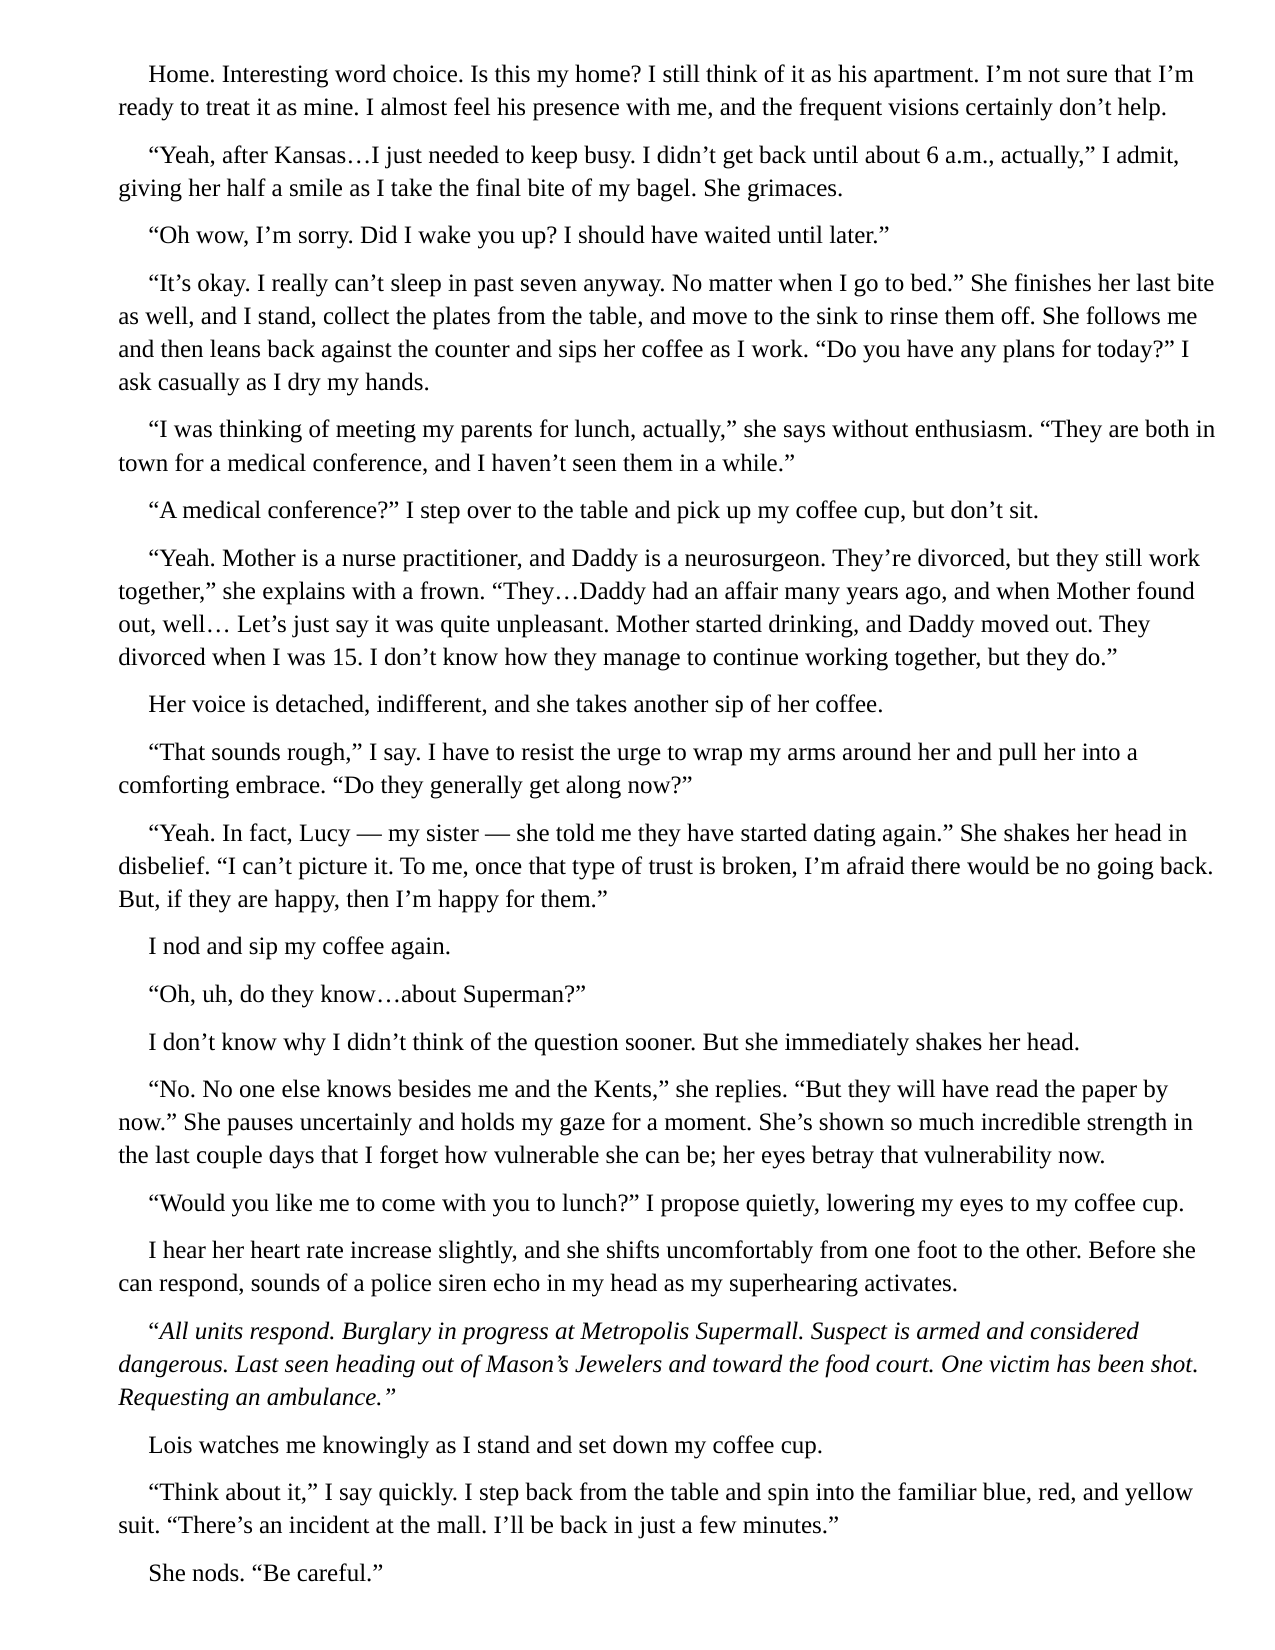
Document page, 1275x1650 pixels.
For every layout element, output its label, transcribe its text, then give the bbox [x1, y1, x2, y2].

text “Think about it,” I say quickly. I step back from the table and spin into the familiar blue, red, and yellow suit. “There’s an incident at the mall. I’ll be back in just a few minutes.” [118, 1477, 1216, 1539]
text “Oh wow, I’m sorry. Did I wake you up? I should have waited until later.” [118, 220, 1216, 249]
text “Oh, uh, do they know…about Superman?” [118, 979, 1216, 1008]
text She nods. “Be careful.” [118, 1558, 1216, 1587]
text “Yeah. In fact, Lucy — my sister — she told me they have started dating again.” She shakes her head in disbelief. “I can’t picture it. To me, once that type of trust is broken, I’m afraid there would be no going back. But, if they are happy, then I’m happy for them.” [118, 818, 1216, 912]
text “A medical conference?” I step over to the table and pick up my coffee cup, but don’t sit. [118, 495, 1216, 524]
text Home. Interesting word choice. Is this my home? I still think of it as his apartment. I’m not sure that I’m ready to treat it as mine. I almost feel his presence with me, and the frequent visions certainly don’t help. [118, 59, 1216, 121]
text “Yeah, after Kansas…I just needed to keep busy. I didn’t get back until about 6 a.m., actually,” I admit, giving her half a smile as I take the final bite of my bagel. She grimaces. [118, 140, 1216, 201]
text Her voice is detached, indifferent, and she takes another sip of her coffee. [118, 689, 1216, 718]
text I nod and sip my coffee again. [118, 931, 1216, 960]
text “No. No one else knows besides me and the Kents,” she replies. “But they will have read the paper by now.” She pauses uncertainly and holds my gaze for a moment. She’s shown so much incredible strength in the last couple days that I forget how vulnerable she can be; her eyes betray that vulnerability now. [118, 1074, 1216, 1169]
text “I was thinking of meeting my parents for lunch, actually,” she says without enthusiasm. “They are both in town for a medical conference, and I haven’t seen them in a while.” [118, 414, 1216, 476]
text “Would you like me to come with you to lunch?” I propose quietly, lowering my eyes to my coffee cup. [118, 1188, 1216, 1217]
text “All units respond. Burglary in progress at Metropolis Supermall. Suspect is armed and considered dangerous. Last seen heading out of Mason’s Jewelers and toward the food court. One victim has been shot. Requesting an ambulance.” [118, 1316, 1216, 1411]
text I don’t know why I didn’t think of the question sooner. But she immediately shakes her head. [118, 1027, 1216, 1055]
text “Yeah. Mother is a nurse practitioner, and Daddy is a neurosurgeon. They’re divorced, but they still work together,” she explains with a frown. “They…Daddy had an affair many years ago, and when Mother found out, well… Let’s just say it was quite unpleasant. Mother started drinking, and Daddy moved out. They divorced when I was 15. I don’t know how they manage to continue working together, but they do.” [118, 543, 1216, 671]
text “It’s okay. I really can’t sleep in past seven anyway. No matter when I go to bed.” She finishes her last bite as well, and I stand, collect the plates from the table, and move to the sink to rinse them off. She follows me and then leans back against the counter and sips her coffee as I work. “Do you have any plans for today?” I ask casually as I dry my hands. [118, 268, 1216, 396]
text Lois watches me knowingly as I stand and set down my coffee cup. [118, 1430, 1216, 1458]
text “That sounds rough,” I say. I have to resist the urge to wrap my arms around her and pull her into a comforting embrace. “Do they generally get along now?” [118, 737, 1216, 799]
text I hear her heart rate increase slightly, and she shifts uncomfortably from one foot to the other. Before she can respond, sounds of a police siren echo in my head as my superhearing activates. [118, 1235, 1216, 1297]
